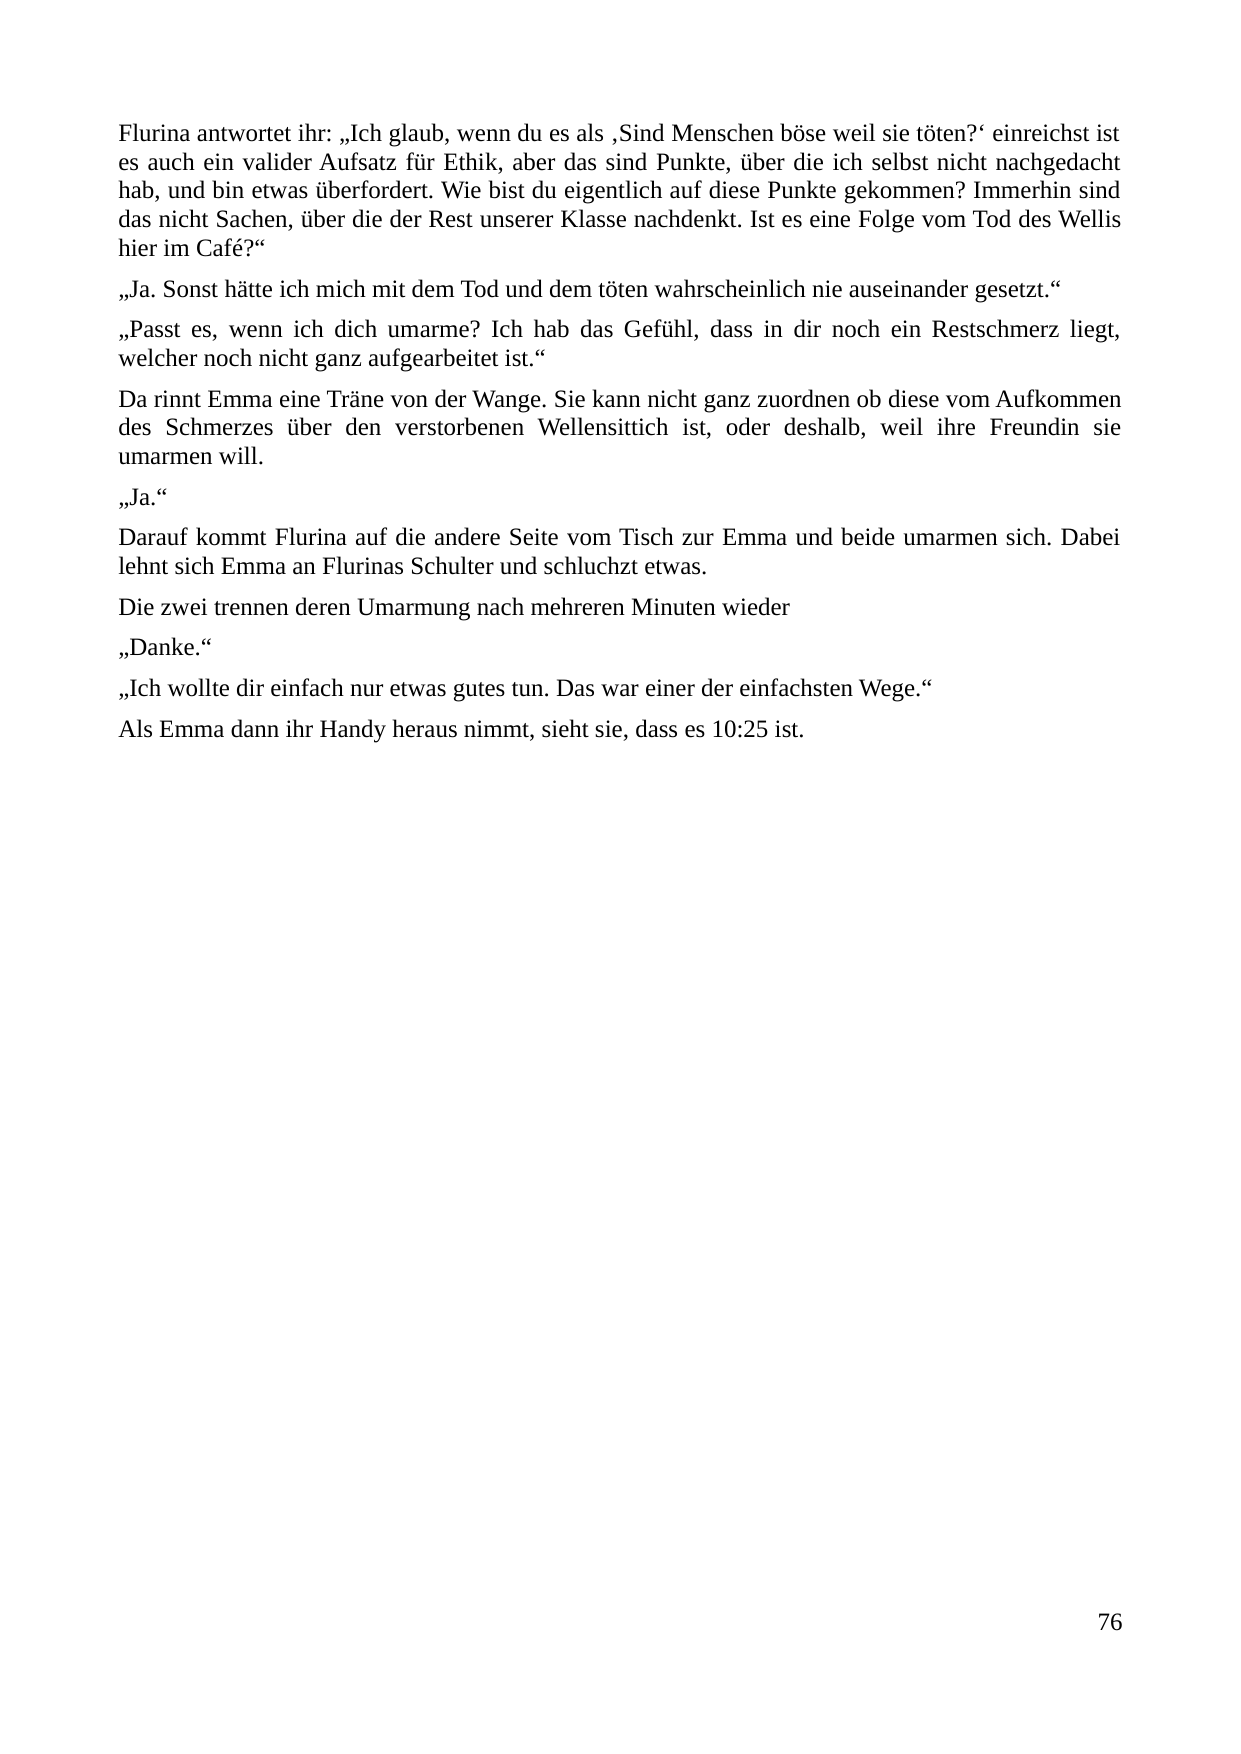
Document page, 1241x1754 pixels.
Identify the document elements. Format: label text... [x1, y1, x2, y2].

text Da rinnt Emma eine Träne von der Wange. Sie kann nicht ganz zuordnen ob diese vom Aufkommen des Schmerzes über den verstorbenen Wellensittich ist, oder deshalb, weil ihre Freundin sie umarmen will. [118, 384, 1122, 470]
text „Passt es, wenn ich dich umarme? Ich hab das Gefühl, dass in dir noch ein Restschmerz liegt, welcher noch nicht ganz aufgearbeitet ist.“ [118, 314, 1122, 372]
text „Ja.“ [118, 482, 1122, 511]
text „Ich wollte dir einfach nur etwas gutes tun. Das war einer der einfachsten Wege.“ [118, 673, 1122, 702]
text Darauf kommt Flurina auf die andere Seite vom Tisch zur Emma und beide umarmen sich. Dabei lehnt sich Emma an Flurinas Schulter und schluchzt etwas. [118, 522, 1122, 580]
text „Ja. Sonst hätte ich mich mit dem Tod und dem töten wahrscheinlich nie auseinander gesetzt.“ [118, 274, 1122, 302]
text „Danke.“ [118, 632, 1122, 661]
text Flurina antwortet ihr: „Ich glaub, wenn du es als ‚Sind Menschen böse weil sie töten?‘ einreichst ist es auch ein valider Aufsatz für Ethik, aber das sind Punkte, über die ich selbst nicht nachgedacht hab, und bin etwas überfordert. Wie bist du eigentlich auf diese Punkte gekommen? Immerhin sind das nicht Sachen, über die der Rest unserer Klasse nachdenkt. Ist es eine Folge vom Tod des Wellis hier im Café?“ [118, 118, 1122, 262]
text Die zwei trennen deren Umarmung nach mehreren Minuten wieder [118, 592, 1122, 621]
text Als Emma dann ihr Handy heraus nimmt, sieht sie, dass es 10:25 ist. [118, 714, 1122, 742]
